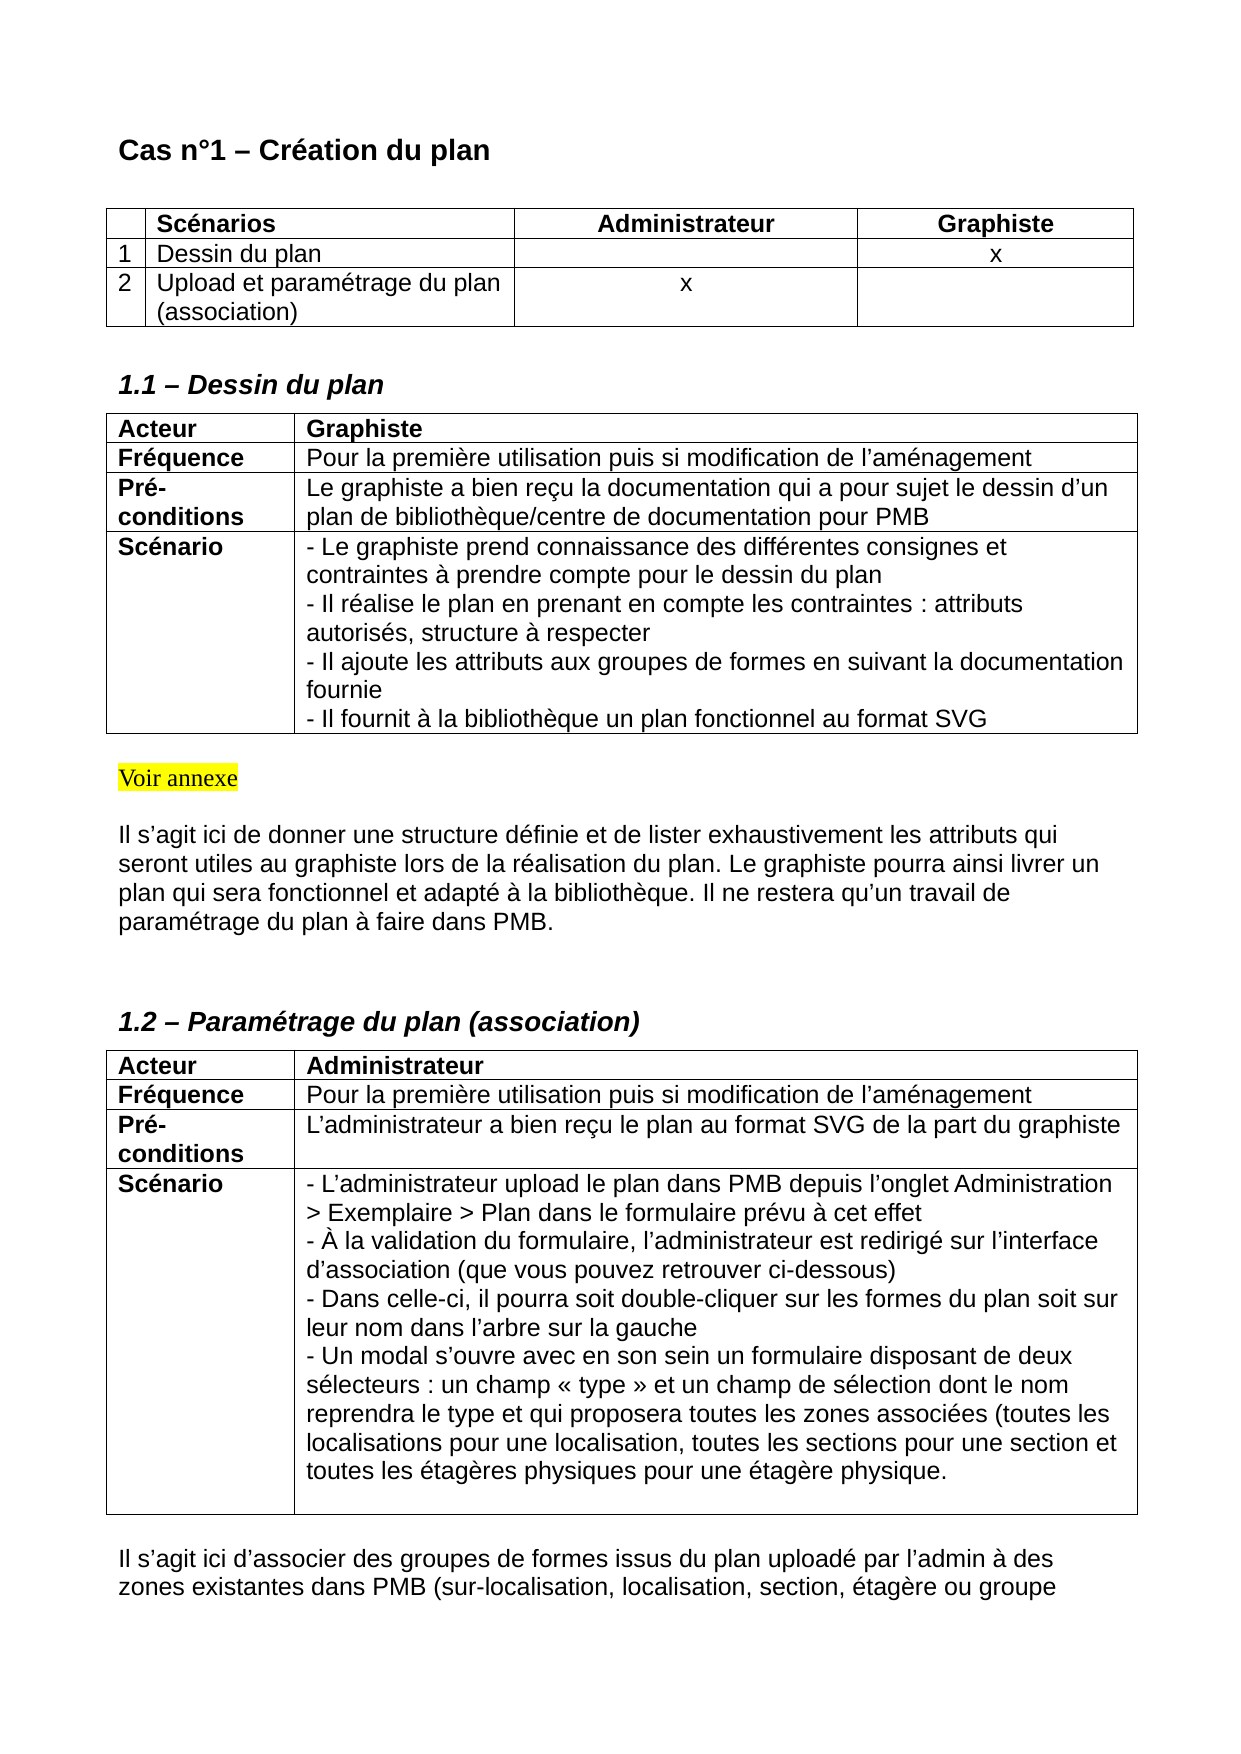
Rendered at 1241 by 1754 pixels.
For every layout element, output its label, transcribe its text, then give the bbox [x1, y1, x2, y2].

table_cell - L’administrateur upload le plan dans PMB depuis l’onglet Administration > Exemplaire > Plan dans le formulaire prévu à cet effet - À la validation du formulaire, l’administrateur est redirigé sur l’interface d’association (que vous pouvez retrouver ci-dessous) - Dans celle-ci, il pourra soit double-cliquer sur les formes du plan soit sur leur nom dans l’arbre sur la gauche - Un modal s’ouvre avec en son sein un formulaire disposant de deux sélecteurs : un champ « type » et un champ de sélection dont le nom reprendra le type et qui proposera toutes les zones associées (toutes les localisations pour une localisation, toutes les sections pour une section et toutes les étagères physiques pour une étagère physique. [295, 1169, 1137, 1514]
table_cell Pour la première utilisation puis si modification de l’aménagement [295, 1080, 1137, 1109]
text Il s’agit ici d’associer des groupes de formes issus du plan uploadé par l’admin à des zones existantes dans PMB (sur-localisation, localisation, section, étagère ou groupe [118, 1543, 1122, 1601]
table_header Graphiste [295, 414, 1137, 442]
table_cell Pour la première utilisation puis si modification de l’aménagement [295, 443, 1137, 472]
table_cell x [858, 239, 1133, 267]
subtitle 1.2 – Paramétrage du plan (association) [118, 1005, 1122, 1037]
table_cell L’administrateur a bien reçu le plan au format SVG de la part du graphiste [295, 1110, 1137, 1168]
table_cell Dessin du plan [146, 239, 514, 267]
table_cell Le graphiste a bien reçu la documentation qui a pour sujet le dessin d’un plan de bibliothèque/centre de documentation pour PMB [295, 473, 1137, 531]
table_cell 2 [107, 268, 145, 326]
table_header [107, 209, 145, 237]
table_cell Fréquence [107, 1080, 294, 1109]
table_cell x [515, 268, 857, 326]
table_cell Pré-conditions [107, 1110, 294, 1168]
table_cell [858, 268, 1133, 326]
table_cell Scénario [107, 532, 294, 733]
table_cell 1 [107, 239, 145, 267]
table_header Acteur [107, 414, 294, 442]
subtitle 1.1 – Dessin du plan [118, 368, 1122, 400]
table_cell Pré-conditions [107, 473, 294, 531]
table_header Acteur [107, 1051, 294, 1079]
table_header Administrateur [295, 1051, 1137, 1079]
table_cell Upload et paramétrage du plan (association) [146, 268, 514, 326]
table_header Scénarios [146, 209, 514, 237]
table_cell Fréquence [107, 443, 294, 472]
table_header Administrateur [515, 209, 857, 237]
text Il s’agit ici de donner une structure définie et de lister exhaustivement les attributs qui seront utiles au graphiste lors de la réalisation du plan. Le graphiste pourra ainsi livrer un plan qui sera fonctionnel et adapté à la bibliothèque. Il ne restera qu’un travail de paramétrage du plan à faire dans PMB. [118, 820, 1122, 935]
table_cell - Le graphiste prend connaissance des différentes consignes et contraintes à prendre compte pour le dessin du plan - Il réalise le plan en prenant en compte les contraintes : attributs autorisés, structure à respecter - Il ajoute les attributs aux groupes de formes en suivant la documentation fournie - Il fournit à la bibliothèque un plan fonctionnel au format SVG [295, 532, 1137, 733]
text Voir annexe [118, 763, 1122, 791]
table_header Graphiste [858, 209, 1133, 237]
table_cell [515, 239, 857, 267]
table_cell Scénario [107, 1169, 294, 1514]
subtitle Cas n°1 – Création du plan [118, 133, 1122, 166]
